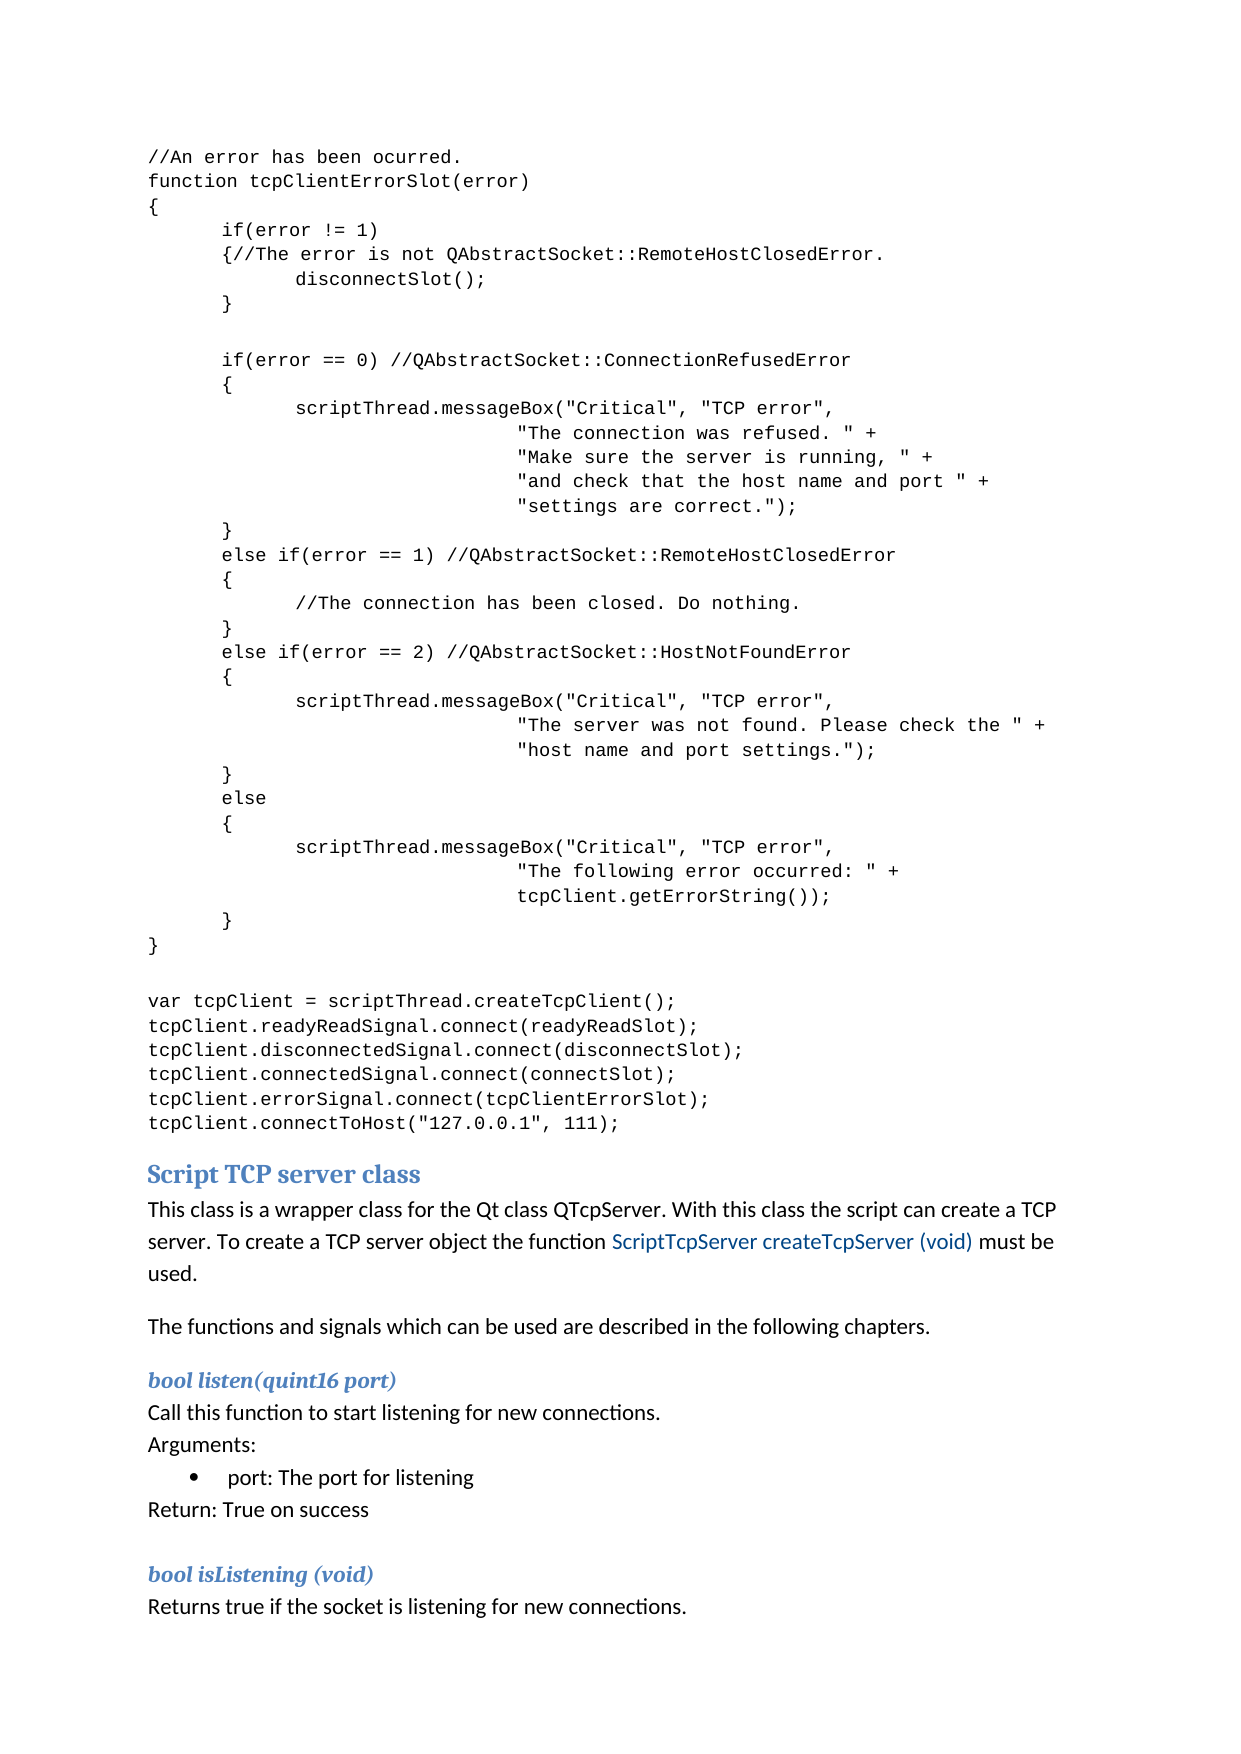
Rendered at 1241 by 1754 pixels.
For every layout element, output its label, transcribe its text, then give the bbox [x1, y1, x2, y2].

text function tcpClientErrorSlot(error) [148, 172, 1093, 193]
text "settings are correct."); [148, 497, 1093, 518]
text { [148, 667, 1093, 688]
text tcpClient.getErrorString()); [148, 887, 1093, 908]
text {//The error is not QAbstractSocket::RemoteHostClosedError. [148, 245, 1093, 266]
text else [148, 789, 1093, 810]
text "Make sure the server is running, " + [148, 448, 1093, 469]
text This class is a wrapper class for the Qt class QTcpServer. With this class the script can create a TCP server. To create a TCP server object the function ScriptTcpServer createTcpServer (void) must be used. [148, 1195, 1093, 1287]
text if(error == 0) //QAbstractSocket::ConnectionRefusedError [148, 350, 1093, 372]
text } [148, 521, 1093, 542]
text scriptThread.messageBox("Critical", "TCP error", [148, 692, 1093, 713]
text "The connection was refused. " + [148, 423, 1093, 445]
text if(error != 1) [148, 221, 1093, 242]
text Return: True on success [148, 1495, 1093, 1523]
text { [148, 375, 1093, 396]
text } [148, 765, 1093, 786]
text "host name and port settings."); [148, 740, 1093, 762]
text tcpClient.disconnectedSignal.connect(disconnectSlot); [148, 1041, 1093, 1062]
text var tcpClient = scriptThread.createTcpClient(); [148, 992, 1093, 1013]
text disconnectSlot(); [148, 269, 1093, 291]
text tcpClient.connectedSignal.connect(connectSlot); [148, 1065, 1093, 1086]
subtitle bool isListening (void) [148, 1562, 1093, 1588]
text "The server was not found. Please check the " + [148, 716, 1093, 737]
text scriptThread.messageBox("Critical", "TCP error", [148, 838, 1093, 859]
text //The connection has been closed. Do nothing. [148, 594, 1093, 615]
text "The following error occurred: " + [148, 862, 1093, 883]
text } [148, 618, 1093, 640]
text Arguments: [148, 1431, 1093, 1458]
text tcpClient.readyReadSignal.connect(readyReadSlot); [148, 1016, 1093, 1038]
subtitle bool listen(quint16 port) [148, 1368, 1093, 1394]
text "and check that the host name and port " + [148, 472, 1093, 493]
text else if(error == 2) //QAbstractSocket::HostNotFoundError [148, 643, 1093, 664]
list port: The port for listening [190, 1463, 1093, 1491]
text //An error has been ocurred. [148, 148, 1093, 169]
text { [148, 570, 1093, 591]
text { [148, 196, 1093, 218]
text else if(error == 1) //QAbstractSocket::RemoteHostClosedError [148, 545, 1093, 567]
text Call this function to start listening for new connections. [148, 1398, 1093, 1426]
text } [148, 911, 1093, 932]
text scriptThread.messageBox("Critical", "TCP error", [148, 399, 1093, 420]
subtitle Script TCP server class [148, 1159, 1093, 1190]
text } [148, 935, 1093, 957]
text The functions and signals which can be used are described in the following chapters. [148, 1312, 1093, 1340]
text tcpClient.connectToHost("127.0.0.1", 111); [148, 1114, 1093, 1135]
text Returns true if the socket is listening for new connections. [148, 1592, 1093, 1620]
text { [148, 813, 1093, 835]
text } [148, 294, 1093, 315]
text tcpClient.errorSignal.connect(tcpClientErrorSlot); [148, 1089, 1093, 1111]
